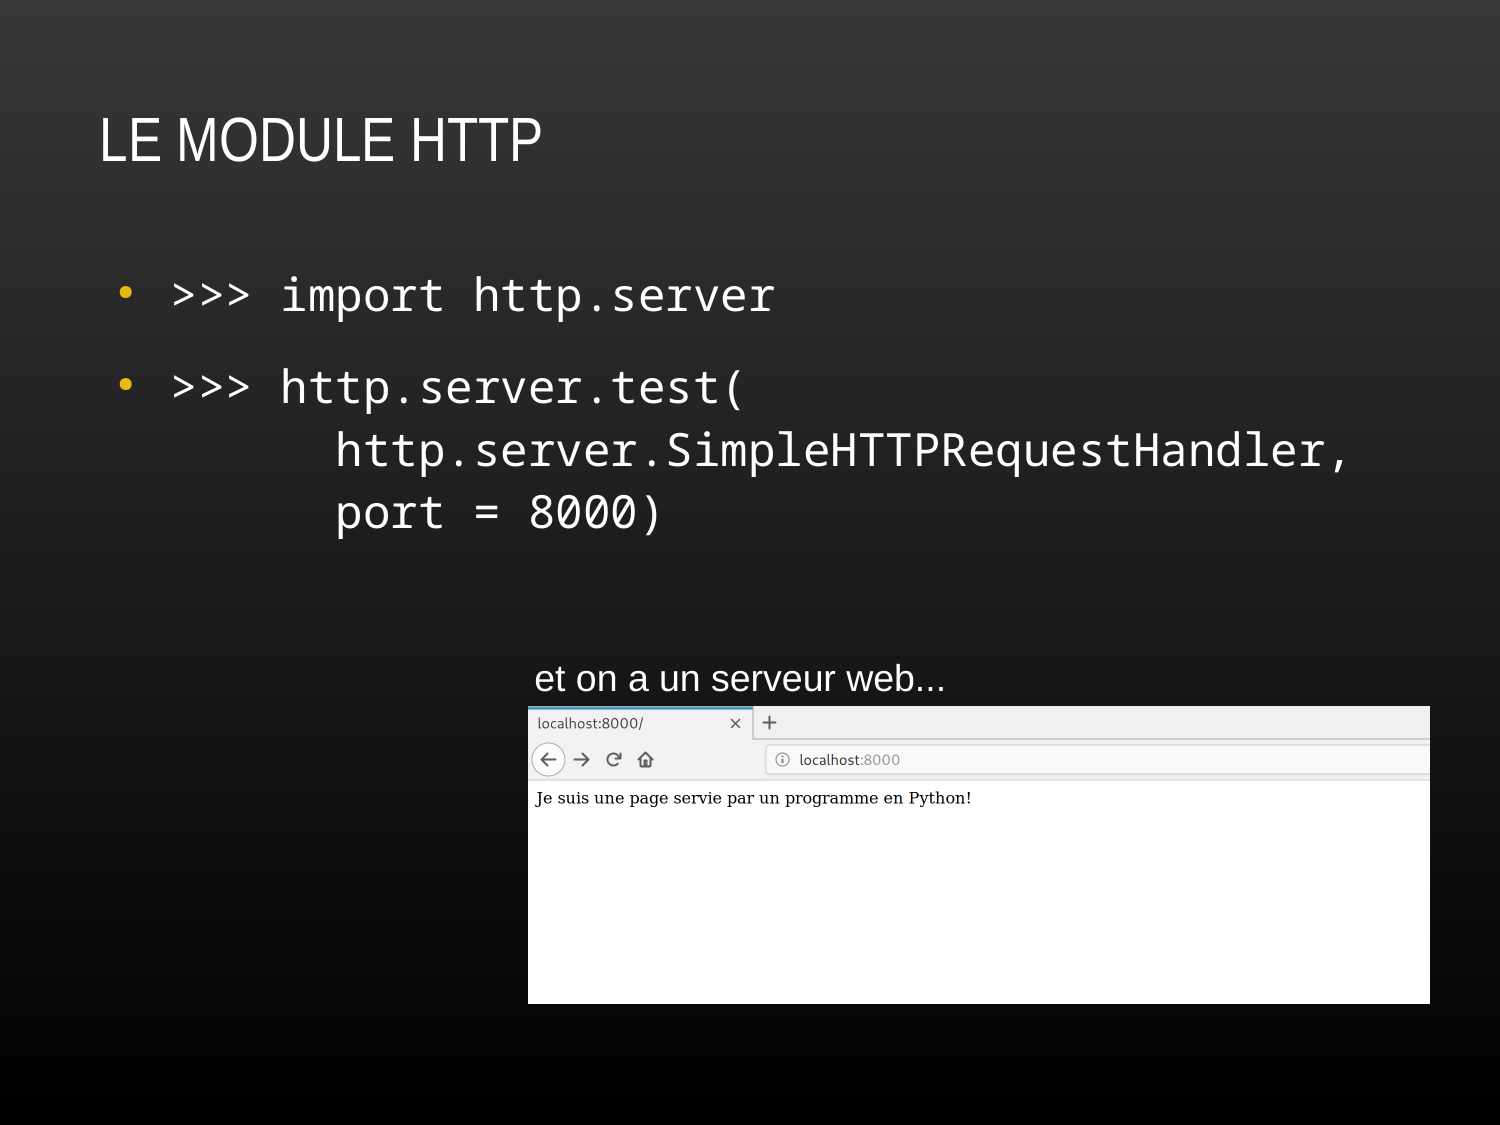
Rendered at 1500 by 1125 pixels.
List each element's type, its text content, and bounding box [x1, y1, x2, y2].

picture [528, 706, 1430, 1004]
text_box et on a un serveur web... [519, 649, 962, 707]
title Le module Http [99, 45, 1400, 233]
list >>> import http.server >>> http.server.test( http.server.SimpleHTTPRequestHandler, port = 8000) [99, 262, 1400, 1005]
